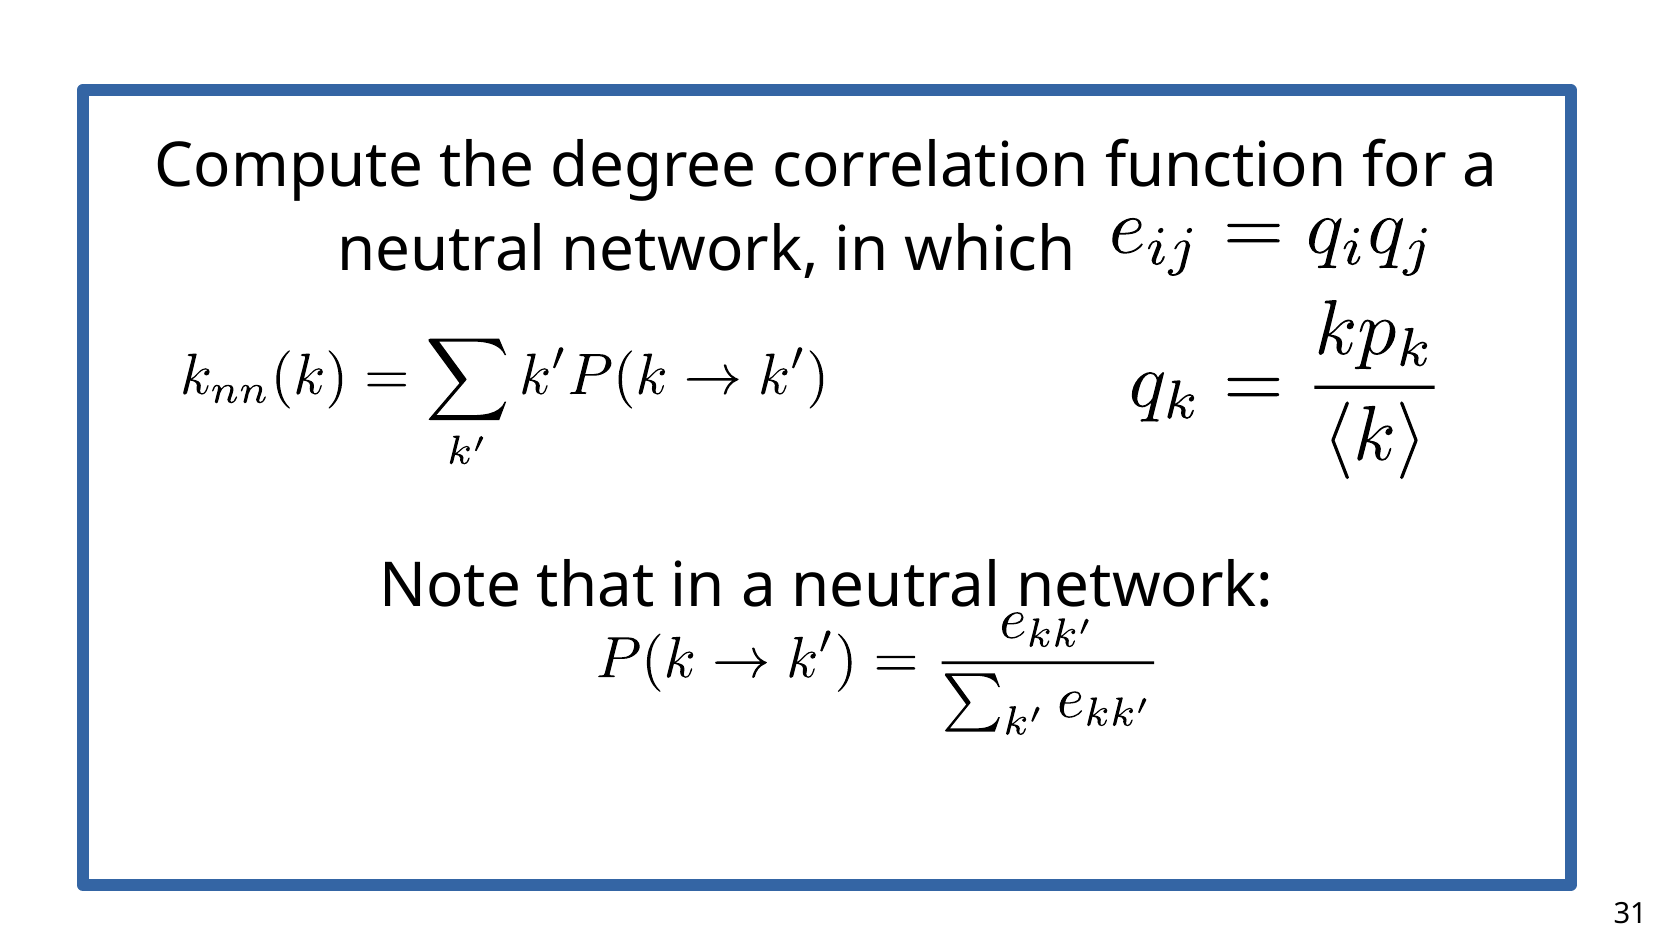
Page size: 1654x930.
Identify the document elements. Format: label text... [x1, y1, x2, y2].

text_box [1108, 217, 1432, 276]
list Compute the degree correlation function for a neutral network, in which Note that in a neutral network: [82, 90, 1571, 886]
text_box [595, 612, 1155, 736]
text_box [180, 332, 830, 465]
text_box [1128, 300, 1435, 480]
